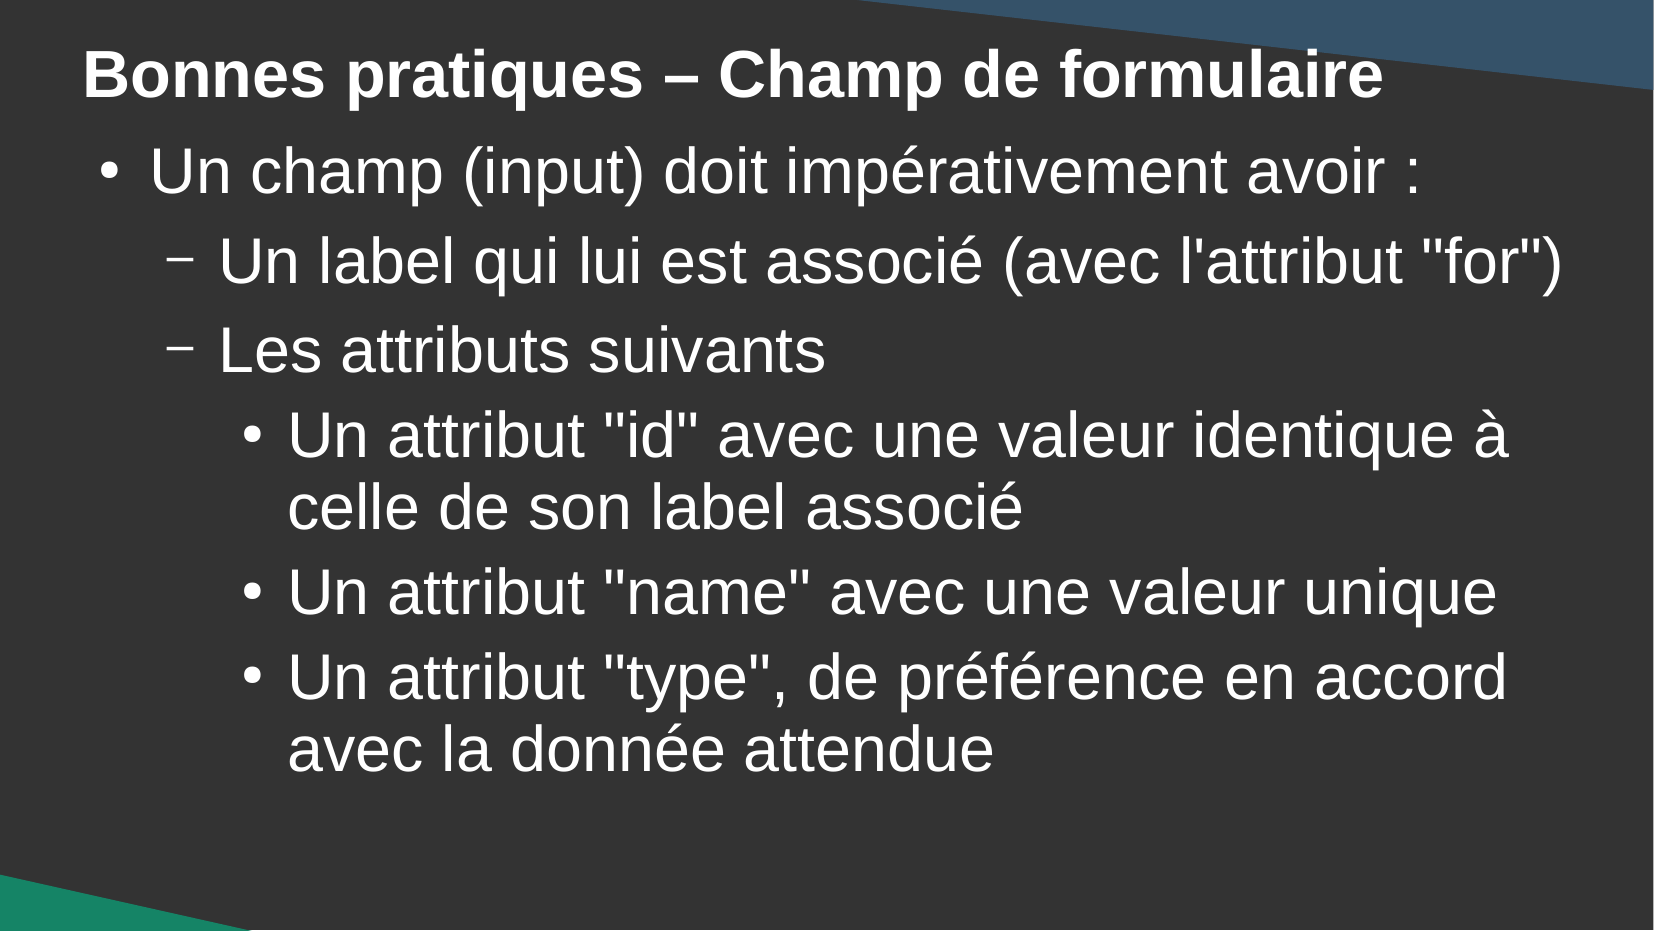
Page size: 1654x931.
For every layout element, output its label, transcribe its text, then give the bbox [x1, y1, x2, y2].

title Bonnes pratiques – Champ de formulaire [82, 37, 1571, 122]
list Un champ (input) doit impérativement avoir : Un label qui lui est associé (avec l'attribut "for") Les attributs suivants Un attribut "id" avec une valeur identique à celle de son label associé Un attribut "name" avec une valeur unique Un attribut "type", de préférence en accord avec la donnée attendue [80, 135, 1605, 798]
text_box [857, 0, 1654, 90]
text_box [0, 874, 253, 931]
